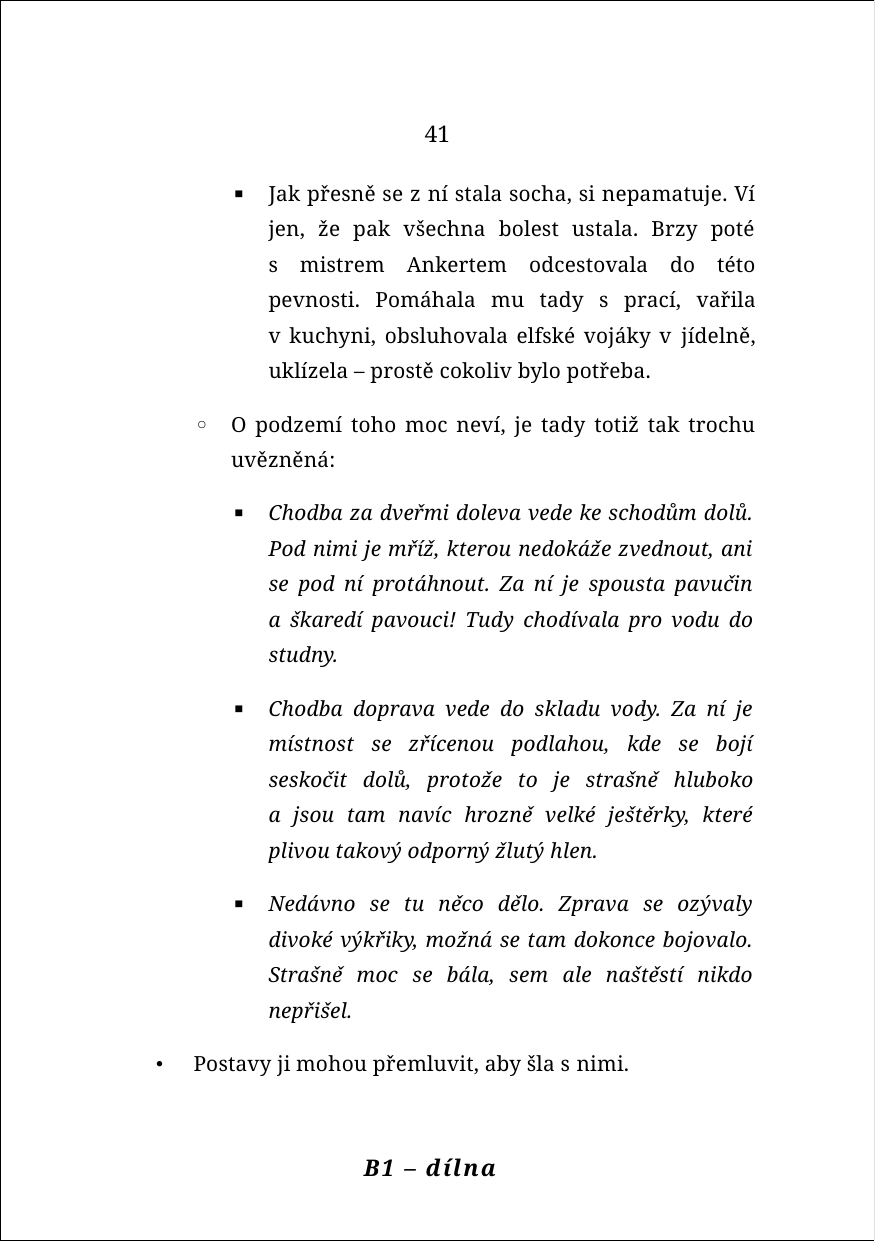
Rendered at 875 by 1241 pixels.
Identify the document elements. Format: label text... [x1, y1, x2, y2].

list Postavy ji mohou přemluvit, aby šla s⁠ nimi. [156, 1049, 756, 1077]
list Chodba doprava vede do skladu vody. Za ní je místnost se zřícenou podlahou, kde se bojí seskočit dolů, protože to je strašně hluboko a⁠ jsou tam navíc hrozně velké ještěrky, které plivou takový odporný žlutý hlen. [231, 694, 756, 864]
list O⁠ podzemí toho moc neví, je tady totiž tak trochu uvězněná: [193, 410, 756, 474]
list Chodba za dveřmi doleva vede ke schodům dolů. Pod nimi je mříž, kterou nedokáže zvednout, ani se pod ní protáhnout. Za ní je spousta pavučin a⁠ škaredí pavouci! Tudy chodívala pro vodu do studny. [231, 498, 756, 669]
list Jak přesně se z⁠ ní stala socha, si nepamatuje. Ví jen, že pak všechna bolest ustala. Brzy poté s⁠ mistrem Ankertem odcestovala do této pevnosti. Pomáhala mu tady s⁠ prací, vařila v⁠ kuchyni, obsluhovala elfské vojáky v⁠ jídelně, uklízela – prostě cokoliv bylo potřeba. [231, 179, 756, 385]
list Nedávno se tu něco dělo. Zprava se ozývaly divoké výkřiky, možná se tam dokonce bojovalo. Strašně moc se bála, sem ale naštěstí nikdo nepřišel. [231, 889, 756, 1024]
